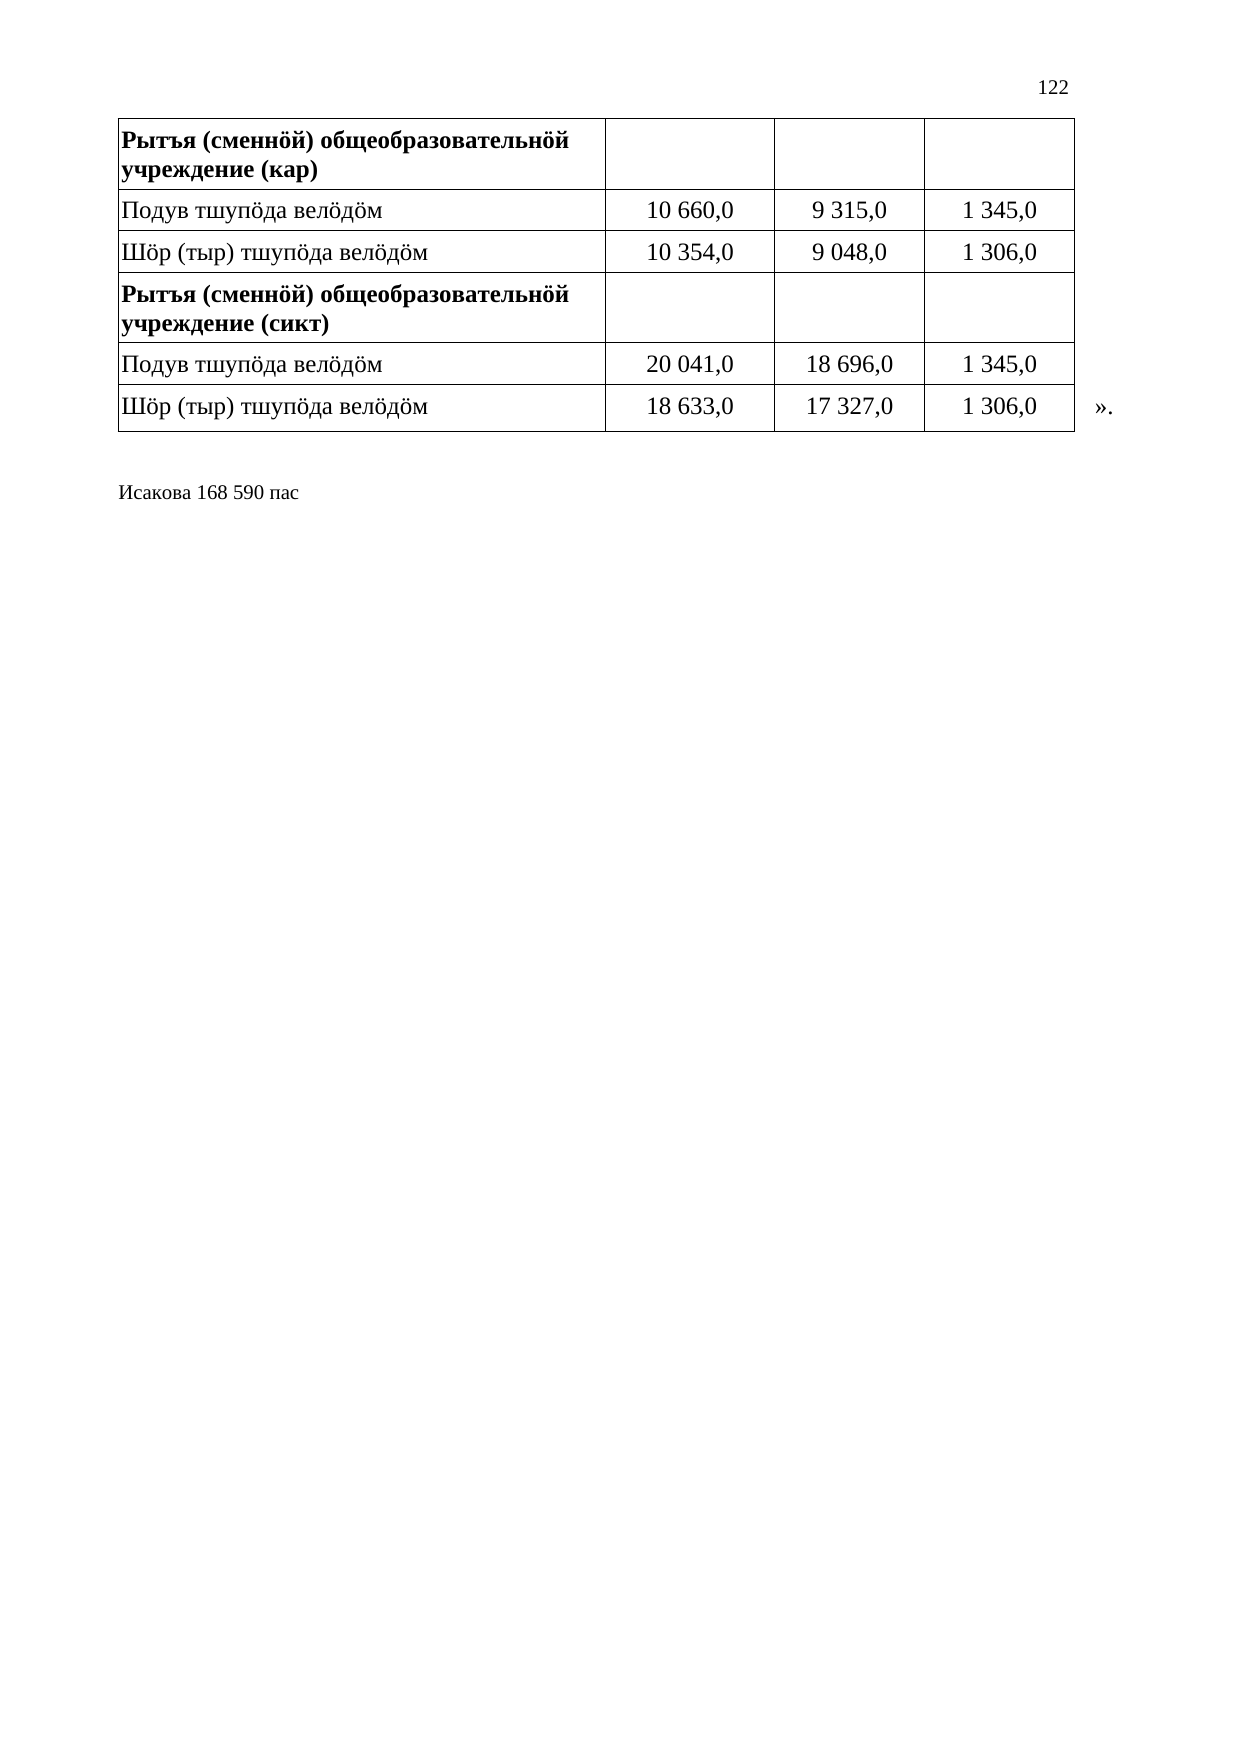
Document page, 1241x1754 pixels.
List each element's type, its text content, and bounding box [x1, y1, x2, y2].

table_cell 9 048,0 [775, 231, 924, 272]
text Исакова 168 590 пас [118, 480, 1069, 504]
table_cell [775, 119, 924, 188]
table_cell 20 041,0 [606, 343, 774, 384]
table_cell [1075, 342, 1131, 384]
table_cell [606, 273, 774, 342]
table_cell [1075, 230, 1131, 272]
table_cell 18 633,0 [606, 385, 774, 431]
table_cell ». [1075, 384, 1131, 431]
table_cell Рытъя (сменнöй) общеобразовательнöй учреждение (кар) [119, 119, 605, 188]
table_cell [1075, 272, 1131, 342]
table_cell 1 345,0 [925, 190, 1074, 230]
table_cell [1075, 189, 1131, 230]
table_cell [925, 119, 1074, 188]
table_cell Шöр (тыр) тшупöда велöдöм [119, 231, 605, 272]
table_cell 10 354,0 [606, 231, 774, 272]
table_cell Подув тшупöда велöдöм [119, 190, 605, 230]
table_cell Шöр (тыр) тшупöда велöдöм [119, 385, 605, 431]
table_cell 1 306,0 [925, 385, 1074, 431]
table_cell Подув тшупöда велöдöм [119, 343, 605, 384]
table_cell [606, 119, 774, 188]
table_cell 17 327,0 [775, 385, 924, 431]
table_cell Рытъя (сменнöй) общеобразовательнöй учреждение (сикт) [119, 273, 605, 342]
table_cell 18 696,0 [775, 343, 924, 384]
table_cell [925, 273, 1074, 342]
table_cell 1 306,0 [925, 231, 1074, 272]
table_cell [775, 273, 924, 342]
table_cell 9 315,0 [775, 190, 924, 230]
table_cell [1075, 118, 1131, 188]
table_cell 1 345,0 [925, 343, 1074, 384]
table_cell 10 660,0 [606, 190, 774, 230]
